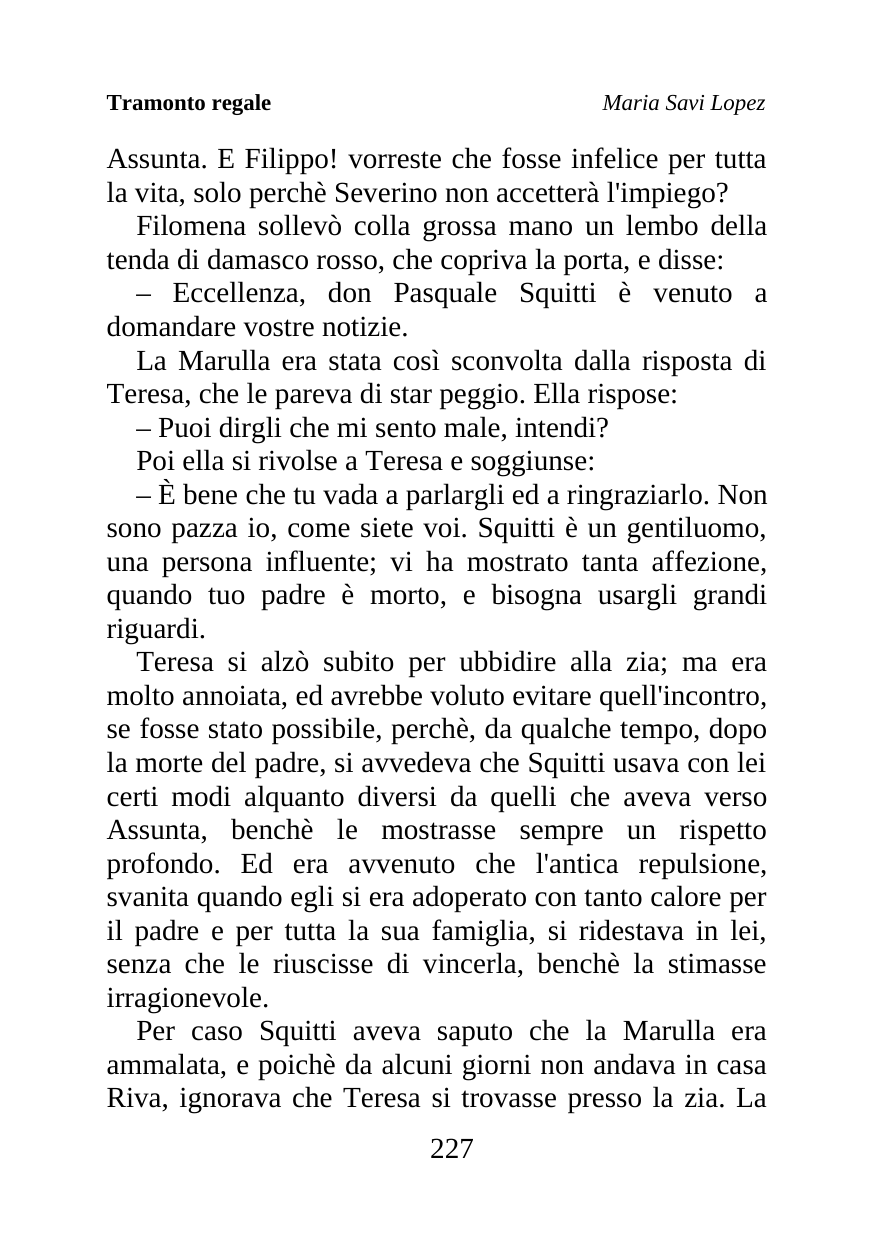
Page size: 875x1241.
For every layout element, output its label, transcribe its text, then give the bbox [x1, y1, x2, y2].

text – Eccellenza, don Pasquale Squitti è venuto a domandare vostre notizie. [106, 276, 768, 343]
text – Puoi dirgli che mi sento male, intendi? [106, 410, 768, 443]
text – È bene che tu vada a parlargli ed a ringraziarlo. Non sono pazza io, come siete voi. Squitti è un gentiluomo, una persona influente; vi ha mostrato tanta affezione, quando tuo padre è morto, e bisogna usargli grandi riguardi. [106, 477, 768, 644]
text Per caso Squitti aveva saputo che la Marulla era ammalata, e poichè da alcuni giorni non andava in casa Riva, ignorava che Teresa si trovasse presso la zia. La [106, 1013, 768, 1114]
text Teresa si alzò subito per ubbidire alla zia; ma era molto annoiata, ed avrebbe voluto evitare quell'incontro, se fosse stato possibile, perchè, da qualche tempo, dopo la morte del padre, si avvedeva che Squitti usava con lei certi modi alquanto diversi da quelli che aveva verso Assunta, benchè le mostrasse sempre un rispetto profondo. Ed era avvenuto che l'antica repulsione, svanita quando egli si era adoperato con tanto calore per il padre e per tutta la sua famiglia, si ridestava in lei, senza che le riuscisse di vincerla, benchè la stimasse irragionevole. [106, 644, 768, 1013]
text Filomena sollevò colla grossa mano un lembo della tenda di damasco rosso, che copriva la porta, e disse: [106, 208, 768, 276]
text Poi ella si rivolse a Teresa e soggiunse: [106, 443, 768, 477]
text La Marulla era stata così sconvolta dalla risposta di Teresa, che le pareva di star peggio. Ella rispose: [106, 343, 768, 410]
text Assunta. E Filippo! vorreste che fosse infelice per tutta la vita, solo perchè Severino non accetterà l'impiego? [106, 141, 768, 208]
